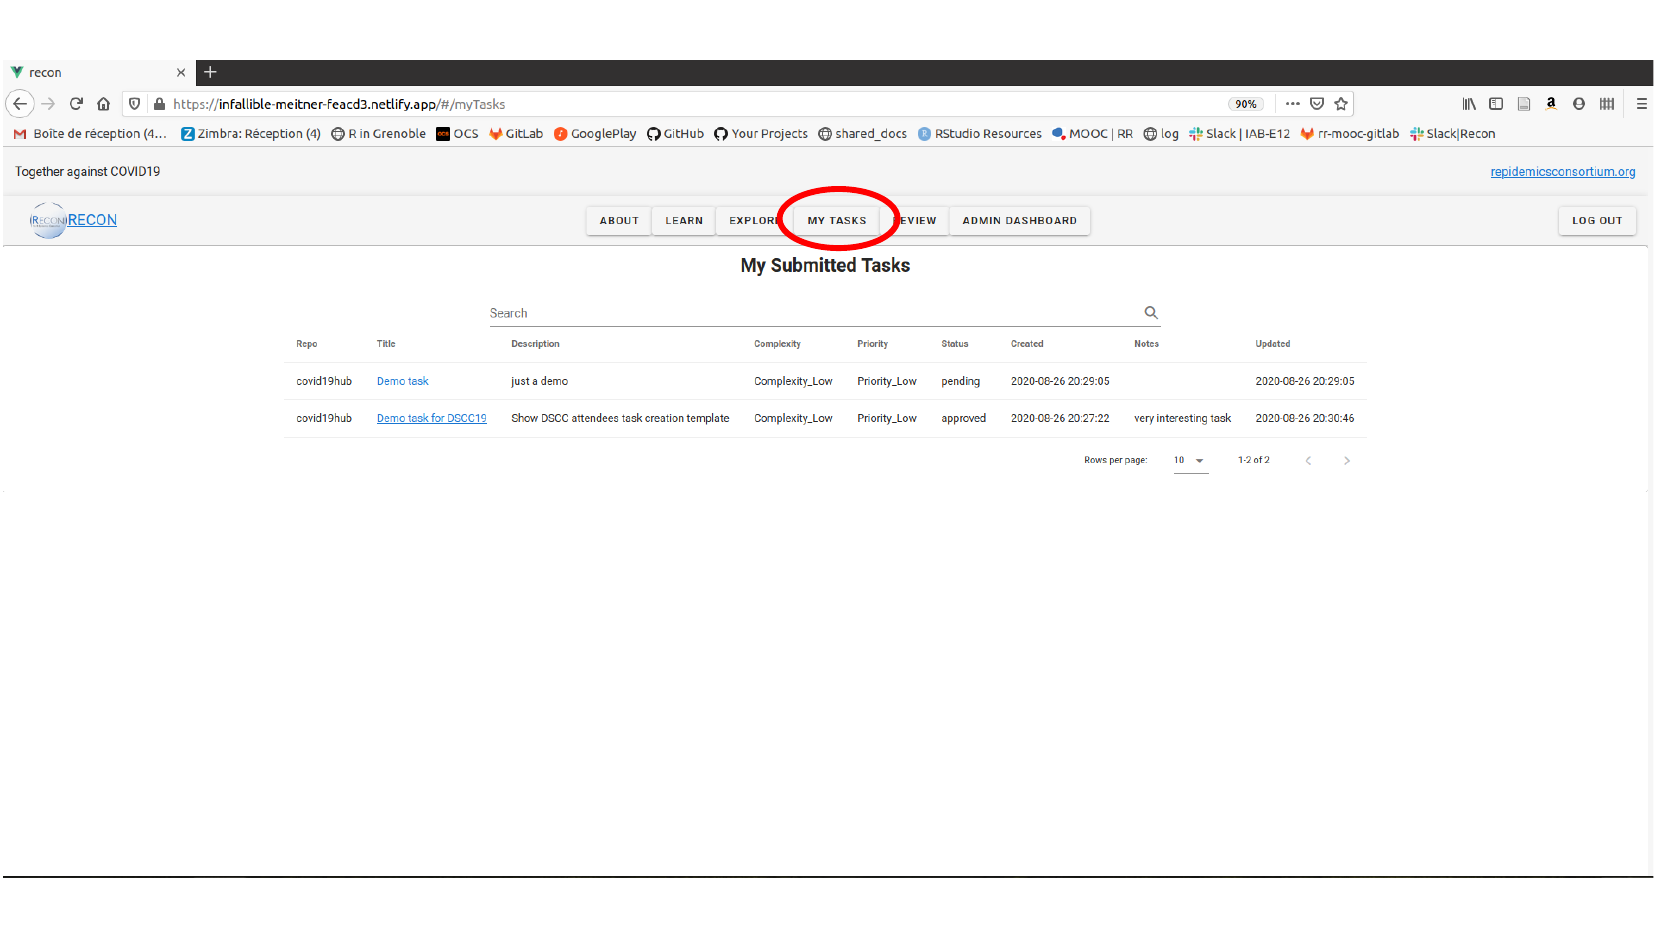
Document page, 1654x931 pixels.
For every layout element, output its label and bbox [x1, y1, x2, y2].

picture [3, 60, 1654, 878]
